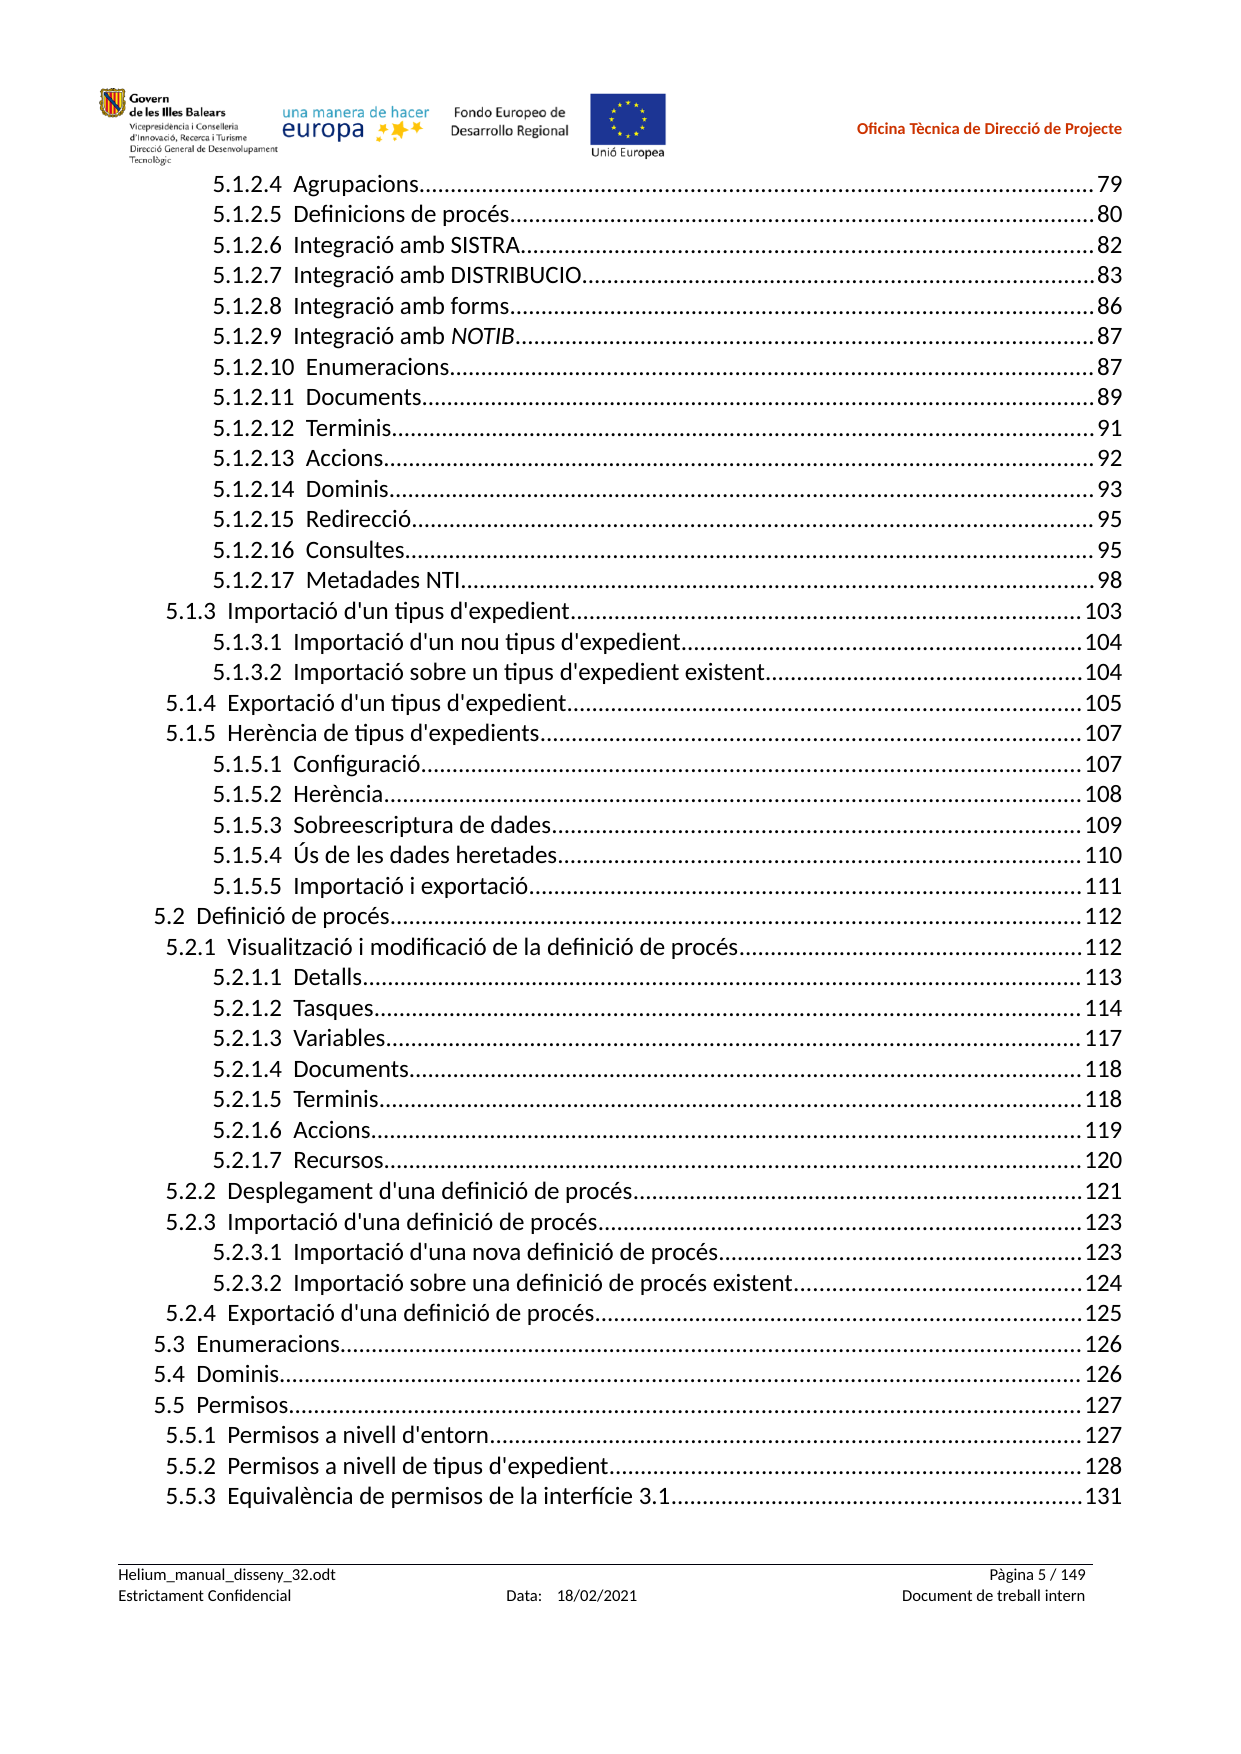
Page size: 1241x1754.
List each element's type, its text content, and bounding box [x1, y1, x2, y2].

text 5.1.4 Exportació d'un tipus d'expedient 105 [160, 687, 1122, 717]
text 5.2.1 Visualització i modificació de la definició de procés 112 [160, 931, 1122, 961]
text 5.1.2.10 Enumeracions 87 [207, 351, 1122, 382]
text 5.1.5.5 Importació i exportació 111 [207, 870, 1122, 900]
text 5.5.1 Permisos a nivell d'entorn 127 [160, 1419, 1122, 1450]
text 5.2.1.4 Documents 118 [207, 1053, 1122, 1083]
text 5.2.3 Importació d'una definició de procés 123 [160, 1206, 1122, 1236]
text 5.2.1.1 Detalls 113 [207, 961, 1122, 992]
text 5.2.1.6 Accions 119 [207, 1114, 1122, 1144]
text 5.1.5.2 Herència 108 [207, 778, 1122, 809]
text 5.1.2.11 Documents 89 [207, 382, 1122, 412]
text 5.1.2.4 Agrupacions 79 [207, 168, 1122, 198]
text 5.5 Permisos 127 [148, 1389, 1122, 1419]
text 5.1.3 Importació d'un tipus d'expedient 103 [160, 595, 1122, 626]
text 5.1.5 Herència de tipus d'expedients 107 [160, 717, 1122, 748]
text 5.1.2.17 Metadades NTI 98 [207, 565, 1122, 595]
text 5.1.5.1 Configuració 107 [207, 748, 1122, 778]
text 5.3 Enumeracions 126 [148, 1328, 1122, 1358]
text 5.1.2.7 Integració amb DISTRIBUCIO 83 [207, 259, 1122, 290]
text 5.1.3.2 Importació sobre un tipus d'expedient existent 104 [207, 656, 1122, 687]
text 5.2 Definició de procés 112 [148, 900, 1122, 931]
text 5.2.1.7 Recursos 120 [207, 1144, 1122, 1175]
text 5.1.3.1 Importació d'un nou tipus d'expedient 104 [207, 626, 1122, 656]
text 5.2.1.3 Variables 117 [207, 1022, 1122, 1053]
text 5.1.2.5 Definicions de procés 80 [207, 198, 1122, 229]
text 5.1.2.13 Accions 92 [207, 443, 1122, 473]
text 5.1.5.4 Ús de les dades heretades 110 [207, 839, 1122, 870]
text 5.1.2.16 Consultes 95 [207, 534, 1122, 565]
text 5.5.3 Equivalència de permisos de la interfície 3.1 131 [160, 1480, 1122, 1511]
text 5.1.2.12 Terminis 91 [207, 412, 1122, 443]
text 5.2.3.1 Importació d'una nova definició de procés 123 [207, 1236, 1122, 1267]
text 5.1.2.9 Integració amb NOTIB 87 [207, 321, 1122, 351]
text 5.1.2.14 Dominis 93 [207, 473, 1122, 504]
text 5.2.2 Desplegament d'una definició de procés 121 [160, 1175, 1122, 1206]
text 5.4 Dominis 126 [148, 1358, 1122, 1389]
picture [99, 87, 668, 166]
text 5.1.2.15 Redirecció 95 [207, 504, 1122, 534]
text 5.2.4 Exportació d'una definició de procés 125 [160, 1297, 1122, 1328]
text 5.2.1.2 Tasques 114 [207, 992, 1122, 1022]
text 5.2.3.2 Importació sobre una definició de procés existent 124 [207, 1267, 1122, 1297]
text 5.1.2.8 Integració amb forms 86 [207, 290, 1122, 321]
text 5.5.2 Permisos a nivell de tipus d'expedient 128 [160, 1450, 1122, 1480]
text 5.1.5.3 Sobreescriptura de dades 109 [207, 809, 1122, 839]
text 5.1.2.6 Integració amb SISTRA 82 [207, 229, 1122, 259]
text 5.2.1.5 Terminis 118 [207, 1083, 1122, 1114]
